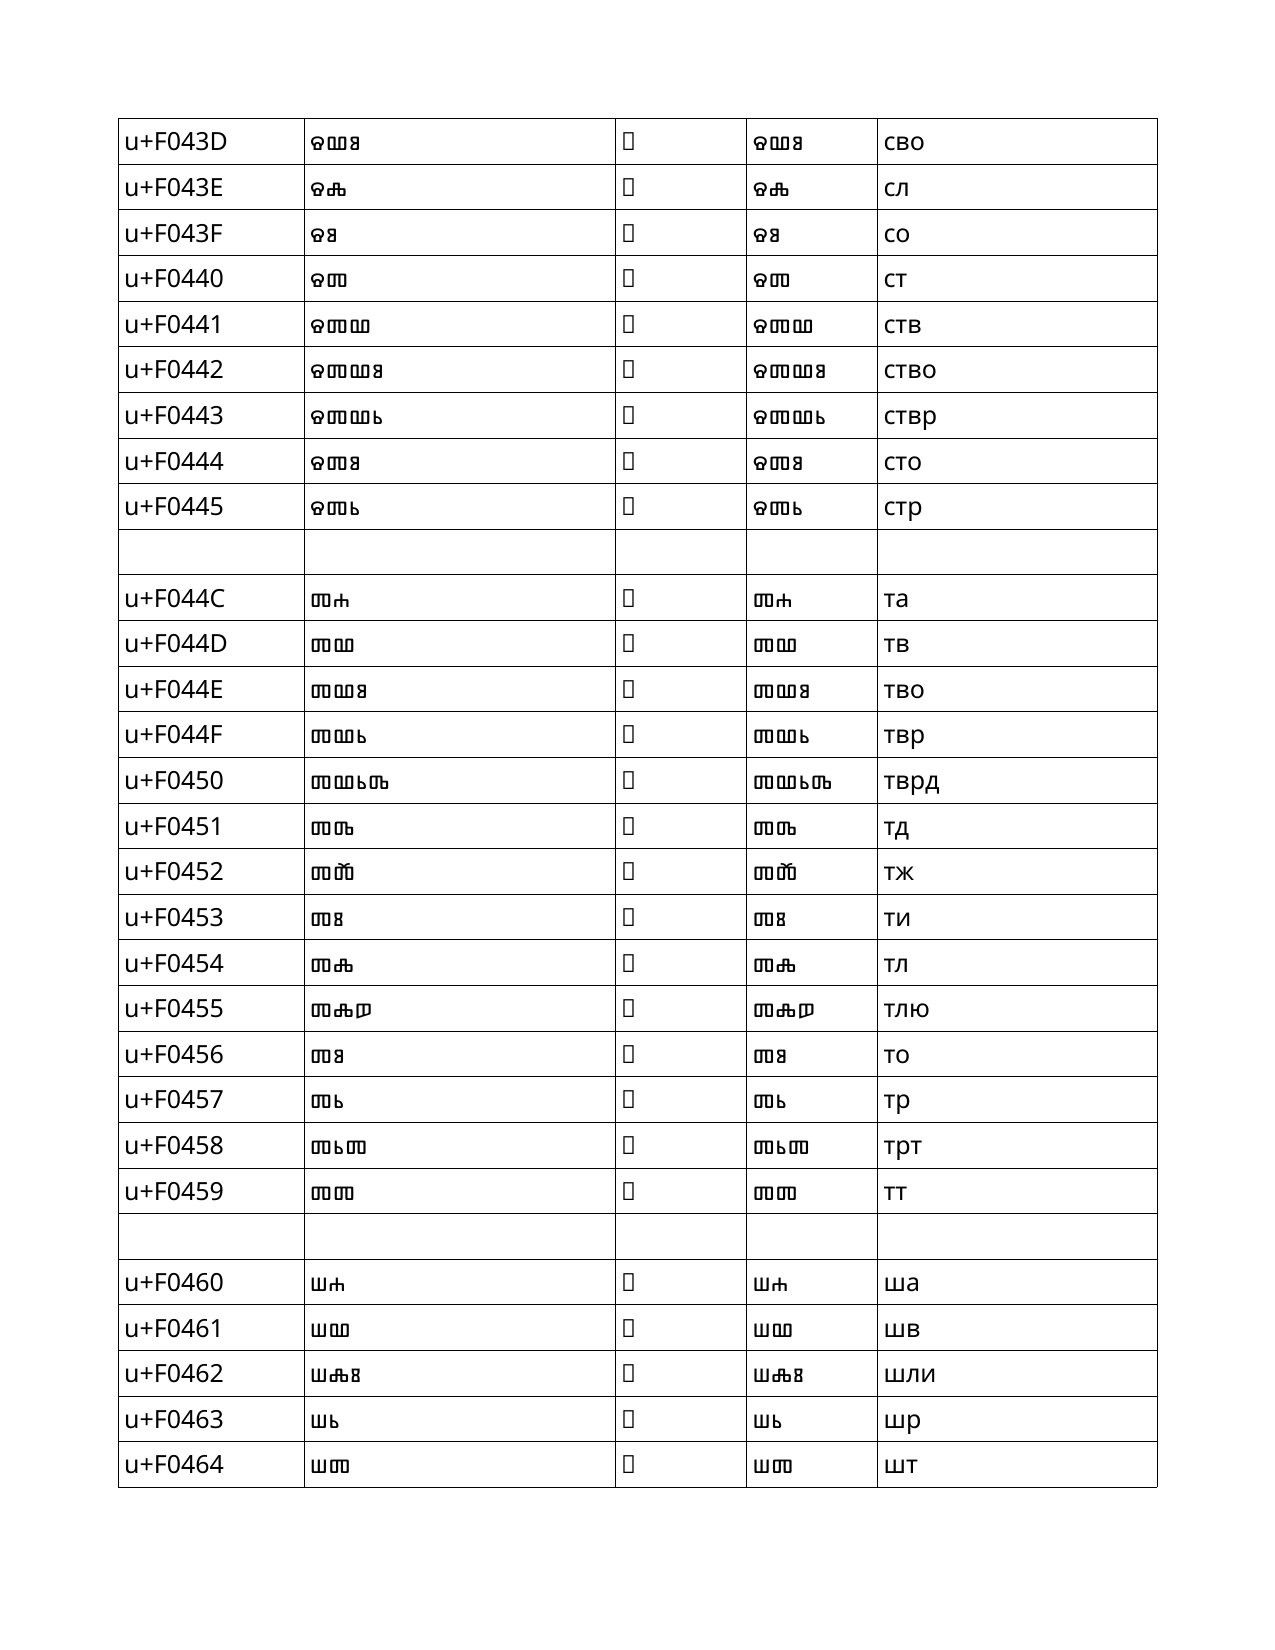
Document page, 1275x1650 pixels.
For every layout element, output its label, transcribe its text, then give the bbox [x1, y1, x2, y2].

table_cell ⱅⰾⱓ [305, 986, 615, 1031]
table_cell 󰑐 [616, 758, 746, 802]
table_cell та [878, 575, 1157, 620]
table_cell u+F044F [119, 712, 304, 757]
table_cell u+F0455 [119, 986, 304, 1031]
table_cell стр [878, 484, 1157, 529]
table_cell ⱎⰾⰻ [747, 1351, 877, 1396]
table_cell ⱎⰰ [747, 1260, 877, 1304]
table_cell ⱅⰾⱓ [747, 986, 877, 1031]
table_cell u+F044C [119, 575, 304, 620]
table_cell ⱅⰲ [305, 621, 615, 666]
table_cell u+F0458 [119, 1123, 304, 1167]
table_cell u+F0457 [119, 1077, 304, 1122]
table_cell ⱎⱅ [747, 1442, 877, 1487]
table_cell ⱅⱁ [747, 1032, 877, 1076]
table_cell 󰑍 [616, 621, 746, 666]
table_cell тврд [878, 758, 1157, 802]
table_cell ⱅⱅ [747, 1169, 877, 1213]
table_cell u+F0456 [119, 1032, 304, 1076]
table_cell ⱎⱃ [305, 1397, 615, 1441]
table_cell тж [878, 849, 1157, 894]
table_cell ств [878, 302, 1157, 346]
table_cell 󰑁 [616, 302, 746, 346]
table_cell ⱅⰾ [747, 940, 877, 985]
table_cell [616, 530, 746, 574]
table_cell тд [878, 804, 1157, 848]
table_cell ство [878, 347, 1157, 392]
table_cell 󰐿 [616, 210, 746, 255]
table_cell ⱅⰻ [305, 895, 615, 939]
table_cell u+F0462 [119, 1351, 304, 1396]
table_cell u+F0452 [119, 849, 304, 894]
table_cell ти [878, 895, 1157, 939]
table_cell шв [878, 1305, 1157, 1350]
table_cell u+F0460 [119, 1260, 304, 1304]
table_cell u+F0464 [119, 1442, 304, 1487]
table_cell 󰑤 [616, 1442, 746, 1487]
table_cell u+F0454 [119, 940, 304, 985]
table_cell ⱎⰰ [305, 1260, 615, 1304]
table_cell ⱅⰶ [305, 849, 615, 894]
table_cell ⱄⱅⰲⱃ [747, 393, 877, 437]
table_cell 󰑓 [616, 895, 746, 939]
table_cell u+F0445 [119, 484, 304, 529]
table_cell ⱅⰲⱃ [747, 712, 877, 757]
table_cell u+F043F [119, 210, 304, 255]
table_cell u+F0451 [119, 804, 304, 848]
table_cell ⱅⰲⱃ [305, 712, 615, 757]
table_cell 󰑎 [616, 667, 746, 711]
table_cell 󰑑 [616, 804, 746, 848]
table_cell u+F0441 [119, 302, 304, 346]
table_cell 󰐾 [616, 165, 746, 209]
table_cell ⱄⱅⱁ [747, 439, 877, 483]
table_cell сво [878, 119, 1157, 164]
table_cell 󰑢 [616, 1351, 746, 1396]
table_cell ⱄⰲⱁ [747, 119, 877, 164]
table_cell ⱎⰲ [747, 1305, 877, 1350]
table_cell ⱅⱃⱅ [747, 1123, 877, 1167]
table_cell ⱄⱁ [747, 210, 877, 255]
table_cell u+F0459 [119, 1169, 304, 1213]
table_cell 󰑖 [616, 1032, 746, 1076]
table_cell ⱅⰲⱁ [305, 667, 615, 711]
table_cell u+F0443 [119, 393, 304, 437]
table_cell [747, 1214, 877, 1259]
table_cell со [878, 210, 1157, 255]
table_cell ⱄⱅⱃ [305, 484, 615, 529]
table_cell u+F044D [119, 621, 304, 666]
table_cell ⱅⰲ [747, 621, 877, 666]
table_cell ⱅⰰ [747, 575, 877, 620]
table_cell u+F0440 [119, 256, 304, 301]
table_cell ⱅⱃ [747, 1077, 877, 1122]
table_cell [305, 530, 615, 574]
table_cell u+F043D [119, 119, 304, 164]
table_cell тлю [878, 986, 1157, 1031]
table_cell ⱄⱅⱁ [305, 439, 615, 483]
table_cell ⱅⰻ [747, 895, 877, 939]
table_cell 󰑙 [616, 1169, 746, 1213]
table_cell ⱄⱁ [305, 210, 615, 255]
table_cell шли [878, 1351, 1157, 1396]
table_cell ⱄⱅⰲⱃ [305, 393, 615, 437]
table_cell тт [878, 1169, 1157, 1213]
table_cell тво [878, 667, 1157, 711]
table_cell 󰑡 [616, 1305, 746, 1350]
table_cell ⱄⱅⰲⱁ [747, 347, 877, 392]
table_cell ⱅⰴ [747, 804, 877, 848]
table_cell трт [878, 1123, 1157, 1167]
table_cell ⱎⱅ [305, 1442, 615, 1487]
table_cell 󰑃 [616, 393, 746, 437]
table_cell ⱄⱅ [305, 256, 615, 301]
table_cell 󰑏 [616, 712, 746, 757]
table_cell твр [878, 712, 1157, 757]
table_cell 󰐽 [616, 119, 746, 164]
table_cell ⱅⰰ [305, 575, 615, 620]
table_cell [119, 530, 304, 574]
table_cell 󰑕 [616, 986, 746, 1031]
table_cell ⱄⰾ [305, 165, 615, 209]
table_cell 󰑗 [616, 1077, 746, 1122]
table_cell сто [878, 439, 1157, 483]
table_cell тл [878, 940, 1157, 985]
table_cell ⱅⰲⱃⰴ [305, 758, 615, 802]
table_cell 󰑠 [616, 1260, 746, 1304]
table_cell [305, 1214, 615, 1259]
table_cell ⱅⰶ [747, 849, 877, 894]
table_cell 󰑣 [616, 1397, 746, 1441]
table_cell ⱎⱃ [747, 1397, 877, 1441]
table_cell ⱅⰲⱃⰴ [747, 758, 877, 802]
table_cell сл [878, 165, 1157, 209]
table_cell ⱅⱅ [305, 1169, 615, 1213]
table_cell u+F0450 [119, 758, 304, 802]
table_cell то [878, 1032, 1157, 1076]
table_cell [119, 1214, 304, 1259]
table_cell 󰑀 [616, 256, 746, 301]
table_cell ⱄⰾ [747, 165, 877, 209]
table_cell [747, 530, 877, 574]
table_cell ⱅⰲⱁ [747, 667, 877, 711]
table_cell ⱄⱅⰲⱁ [305, 347, 615, 392]
table_cell [616, 1214, 746, 1259]
table_cell 󰑌 [616, 575, 746, 620]
table_cell ⱅⱃ [305, 1077, 615, 1122]
table_cell шр [878, 1397, 1157, 1441]
table_cell ⱄⱅⰲ [747, 302, 877, 346]
table_cell ша [878, 1260, 1157, 1304]
table_cell ствр [878, 393, 1157, 437]
table_cell [878, 1214, 1157, 1259]
table_cell 󰑄 [616, 439, 746, 483]
table_cell 󰑅 [616, 484, 746, 529]
table_cell 󰑂 [616, 347, 746, 392]
table_cell ⱅⱃⱅ [305, 1123, 615, 1167]
table_cell тр [878, 1077, 1157, 1122]
table_cell u+F0461 [119, 1305, 304, 1350]
table_cell u+F0444 [119, 439, 304, 483]
table_cell 󰑘 [616, 1123, 746, 1167]
table_cell u+F044E [119, 667, 304, 711]
table_cell ⱎⰾⰻ [305, 1351, 615, 1396]
table_cell u+F0442 [119, 347, 304, 392]
table_cell ⱄⱅ [747, 256, 877, 301]
table_cell ⱄⱅⰲ [305, 302, 615, 346]
table_cell u+F043E [119, 165, 304, 209]
table_cell тв [878, 621, 1157, 666]
table_cell ⱎⰲ [305, 1305, 615, 1350]
table_cell [878, 530, 1157, 574]
table_cell ⱄⰲⱁ [305, 119, 615, 164]
table_cell ⱄⱅⱃ [747, 484, 877, 529]
table_cell 󰑔 [616, 940, 746, 985]
table_cell u+F0453 [119, 895, 304, 939]
table_cell u+F0463 [119, 1397, 304, 1441]
table_cell ⱅⰾ [305, 940, 615, 985]
table_cell ⱅⱁ [305, 1032, 615, 1076]
table_cell ст [878, 256, 1157, 301]
table_cell 󰑒 [616, 849, 746, 894]
table_cell ⱅⰴ [305, 804, 615, 848]
table_cell шт [878, 1442, 1157, 1487]
